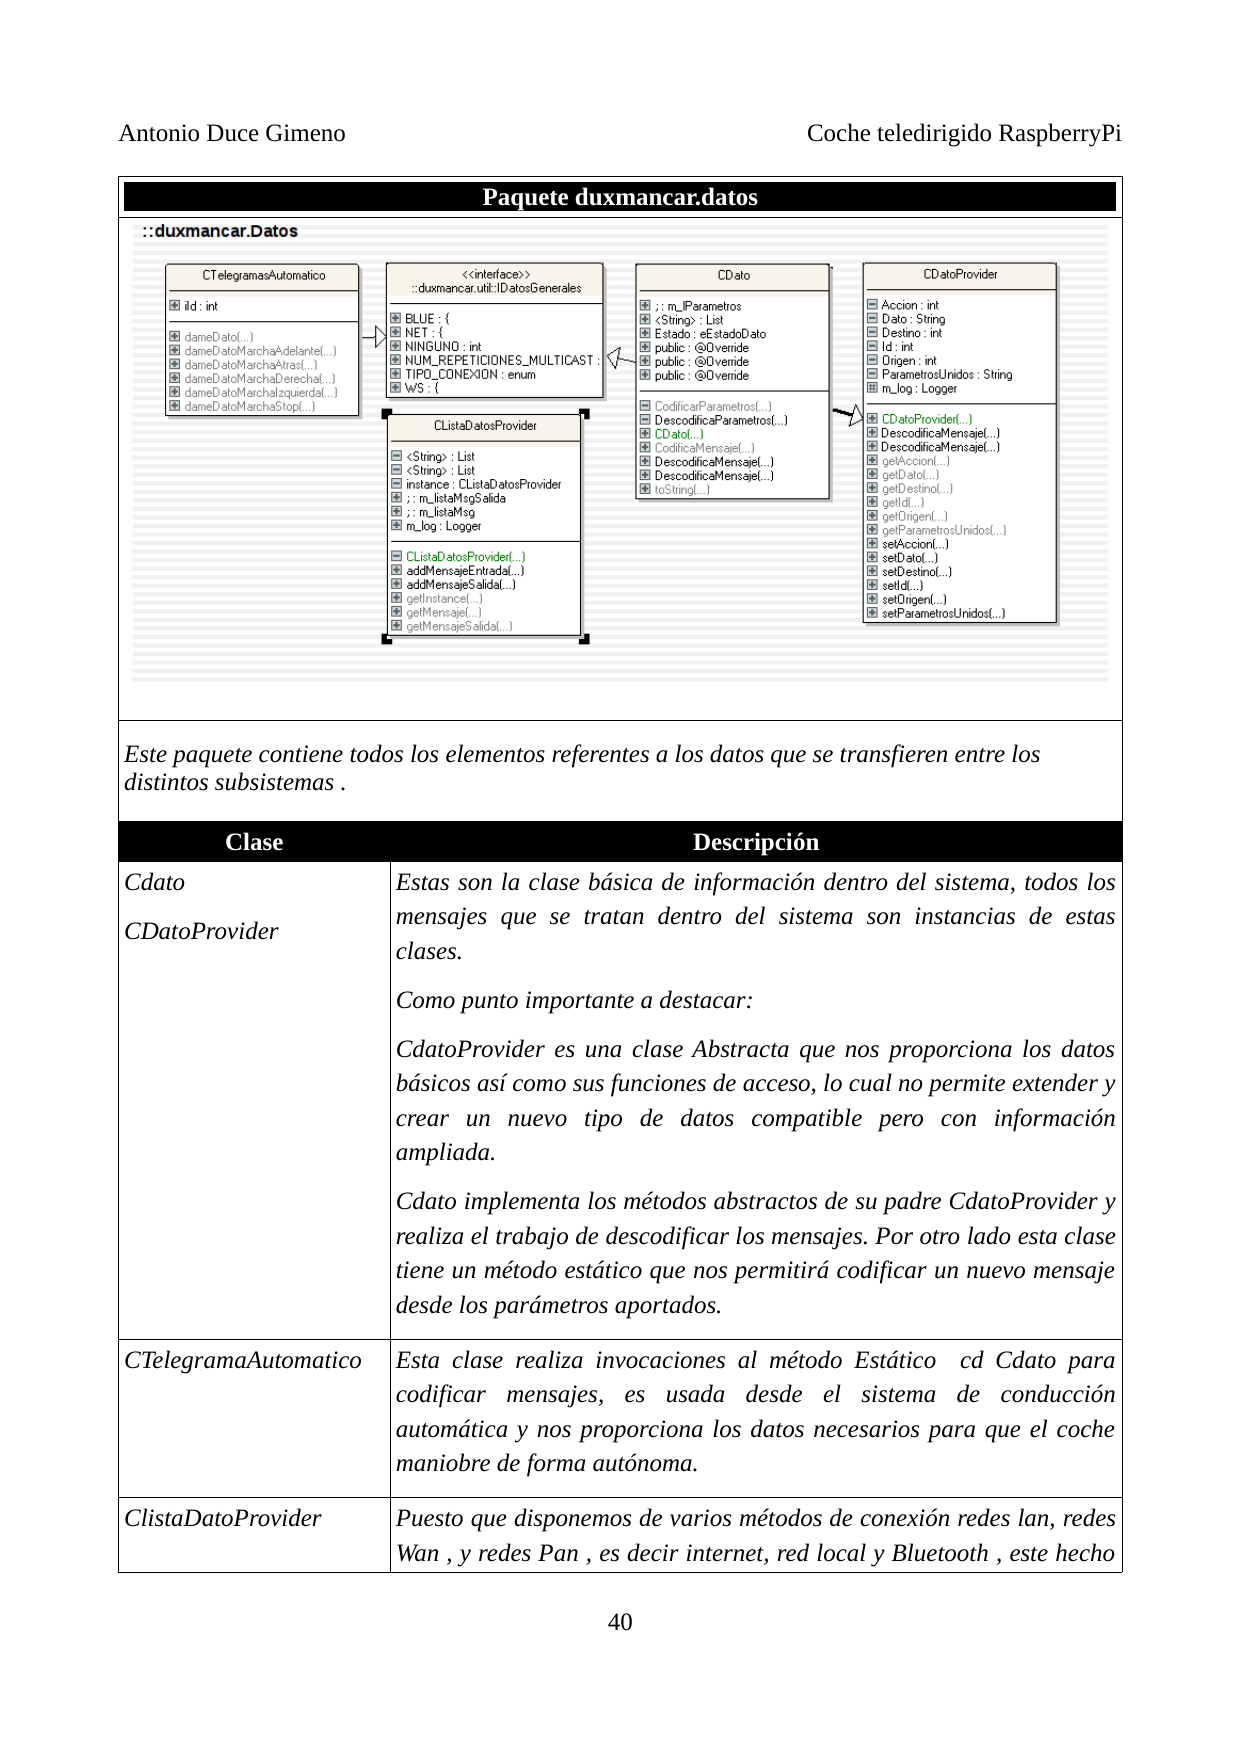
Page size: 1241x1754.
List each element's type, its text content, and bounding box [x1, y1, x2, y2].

table_header Descripción [391, 822, 1122, 861]
table_cell Puesto que disponemos de varios métodos de conexión redes lan, redes Wan , y redes Pan , es decir internet, red local y Bluetooth , este hecho [391, 1498, 1122, 1572]
table_cell CTelegramaAutomatico [119, 1340, 390, 1497]
table_cell [119, 218, 1122, 222]
picture [132, 222, 1108, 686]
table_cell Esta clase realiza invocaciones al método Estático cd Cdato para codificar mensajes, es usada desde el sistema de conducción automática y nos proporciona los datos necesarios para que el coche maniobre de forma autónoma. [391, 1340, 1122, 1497]
table_header Clase [119, 822, 390, 861]
table_cell [119, 223, 1122, 720]
table_cell Cdato CDatoProvider [119, 862, 390, 1339]
table_cell Estas son la clase básica de información dentro del sistema, todos los mensajes que se tratan dentro del sistema son instancias de estas clases. Como punto importante a destacar: CdatoProvider es una clase Abstracta que nos proporciona los datos básicos así como sus funciones de acceso, lo cual no permite extender y crear un nuevo tipo de datos compatible pero con información ampliada. Cdato implementa los métodos abstractos de su padre CdatoProvider y realiza el trabajo de descodificar los mensajes. Por otro lado esta clase tiene un método estático que nos permitirá codificar un nuevo mensaje desde los parámetros aportados. [391, 862, 1122, 1339]
table_cell Este paquete contiene todos los elementos referentes a los datos que se transfieren entre los distintos subsistemas . [119, 721, 1122, 821]
table_header Paquete duxmancar.datos [119, 177, 1122, 217]
table_cell ClistaDatoProvider [119, 1498, 390, 1572]
